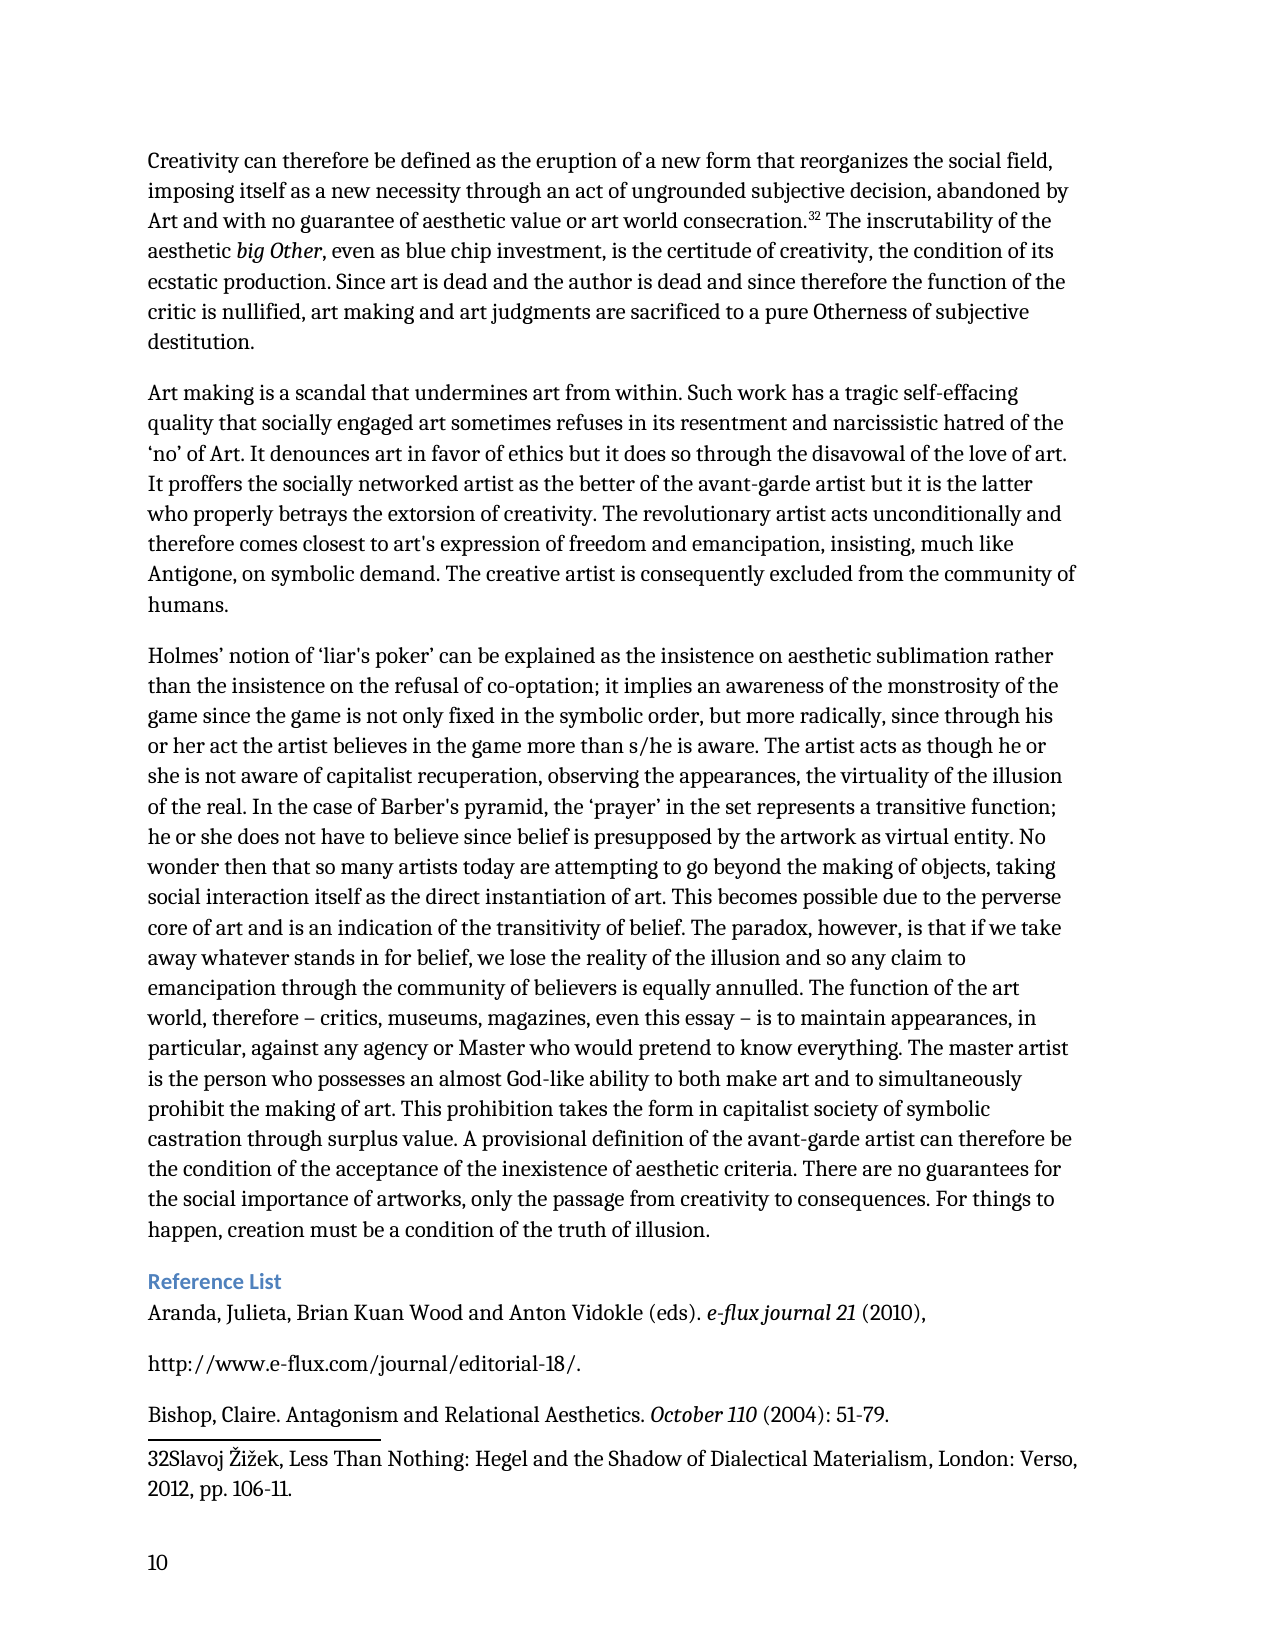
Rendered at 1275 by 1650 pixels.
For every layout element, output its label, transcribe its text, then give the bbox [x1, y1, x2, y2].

subtitle Reference List [148, 1267, 1078, 1296]
text http://www.e-flux.com/journal/editorial-18/. [148, 1351, 1078, 1377]
text Aranda, Julieta, Brian Kuan Wood and Anton Vidokle (eds). e-flux journal 21 (2010), [148, 1300, 1078, 1326]
text Slavoj Žižek, Less Than Nothing: Hegel and the Shadow of Dialectical Materialism, London: Verso, 2012, pp. 106-11. [148, 1446, 1078, 1502]
text Creativity can therefore be defined as the eruption of a new form that reorganizes the social field, imposing itself as a new necessity through an act of ungrounded subjective decision, abandoned by Art and with no guarantee of aesthetic value or art world consecration. The inscrutability of the aesthetic big Other, even as blue chip investment, is the certitude of creativity, the condition of its ecstatic production. Since art is dead and the author is dead and since therefore the function of the critic is nullified, art making and art judgments are sacrificed to a pure Otherness of subjective destitution. [148, 148, 1078, 355]
text Art making is a scandal that undermines art from within. Such work has a tragic self-effacing quality that socially engaged art sometimes refuses in its resentment and narcissistic hatred of the ‘no’ of Art. It denounces art in favor of ethics but it does so through the disavowal of the love of art. It proffers the socially networked artist as the better of the avant-garde artist but it is the latter who properly betrays the extorsion of creativity. The revolutionary artist acts unconditionally and therefore comes closest to art's expression of freedom and emancipation, insisting, much like Antigone, on symbolic demand. The creative artist is consequently excluded from the community of humans. [148, 380, 1078, 618]
text Holmes’ notion of ‘liar's poker’ can be explained as the insistence on aesthetic sublimation rather than the insistence on the refusal of co-optation; it implies an awareness of the monstrosity of the game since the game is not only fixed in the symbolic order, but more radically, since through his or her act the artist believes in the game more than s/he is aware. The artist acts as though he or she is not aware of capitalist recuperation, observing the appearances, the virtuality of the illusion of the real. In the case of Barber's pyramid, the ‘prayer’ in the set represents a transitive function; he or she does not have to believe since belief is presupposed by the artwork as virtual entity. No wonder then that so many artists today are attempting to go beyond the making of objects, taking social interaction itself as the direct instantiation of art. This becomes possible due to the perverse core of art and is an indication of the transitivity of belief. The paradox, however, is that if we take away whatever stands in for belief, we lose the reality of the illusion and so any claim to emancipation through the community of believers is equally annulled. The function of the art world, therefore – critics, museums, magazines, even this essay – is to maintain appearances, in particular, against any agency or Master who would pretend to know everything. The master artist is the person who possesses an almost God-like ability to both make art and to simultaneously prohibit the making of art. This prohibition takes the form in capitalist society of symbolic castration through surplus value. A provisional definition of the avant-garde artist can therefore be the condition of the acceptance of the inexistence of aesthetic criteria. There are no guarantees for the social importance of artworks, only the passage from creativity to consequences. For things to happen, creation must be a condition of the truth of illusion. [148, 642, 1078, 1243]
text Bishop, Claire. Antagonism and Relational Aesthetics. October 110 (2004): 51-79. [148, 1402, 1078, 1428]
